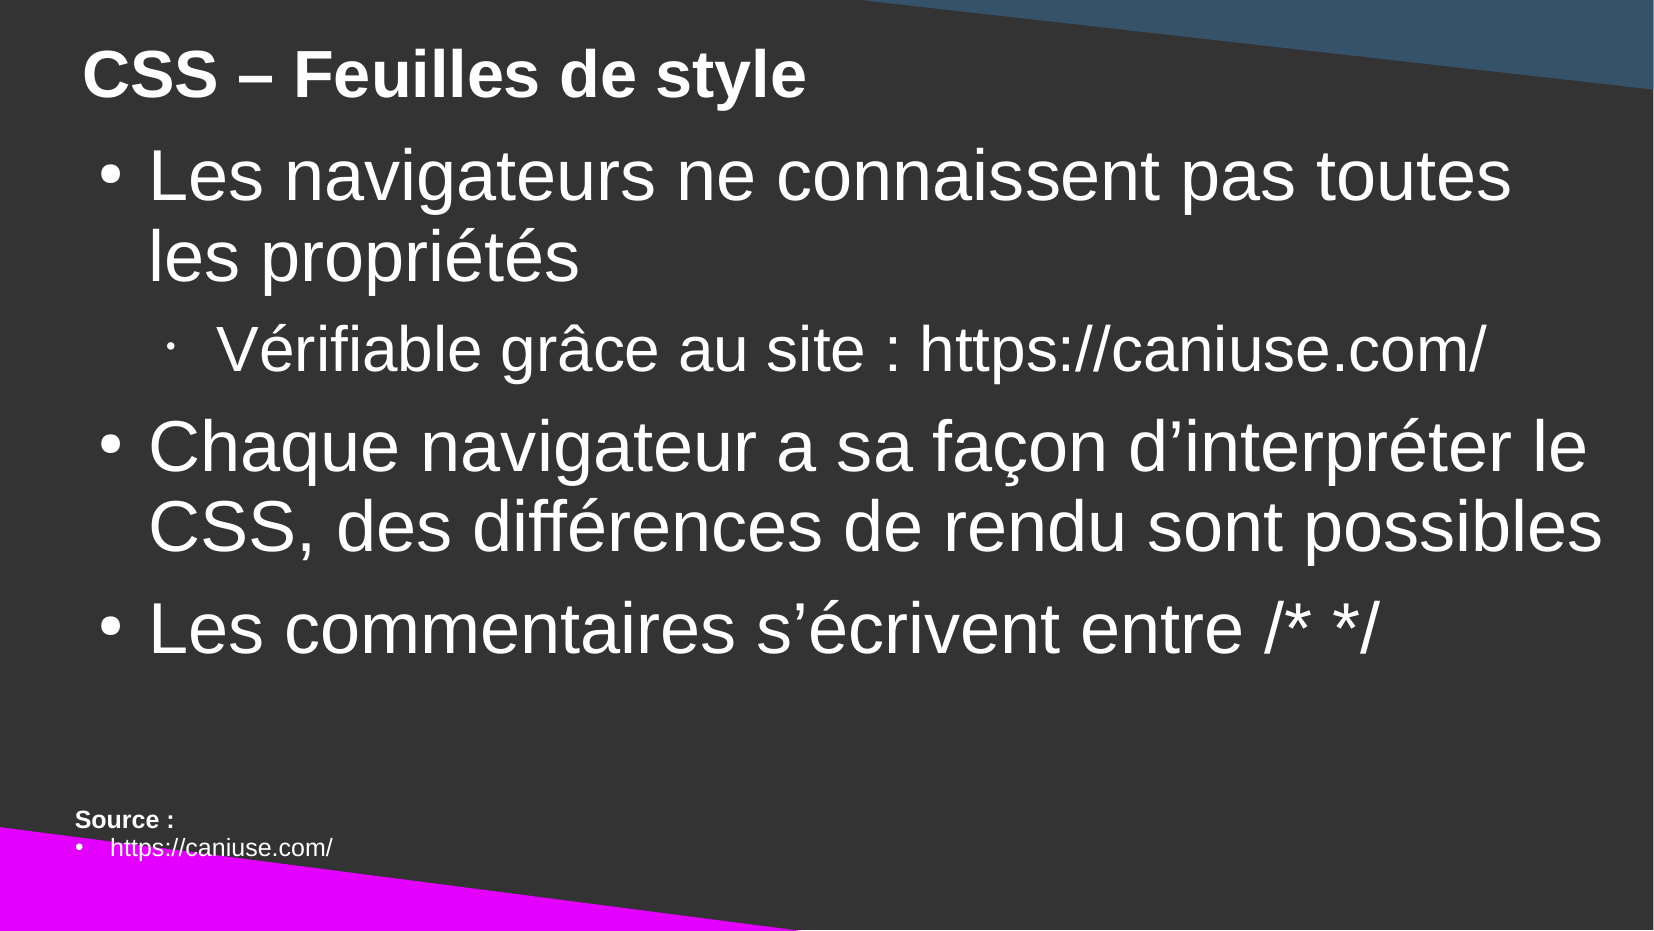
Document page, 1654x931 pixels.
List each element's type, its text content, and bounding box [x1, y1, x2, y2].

text_box [860, 0, 1654, 90]
list Les navigateurs ne connaissent pas toutes les propriétés Vérifiable grâce au site : https://caniuse.com/ Chaque navigateur a sa façon d’interpréter le CSS, des différences de rendu sont possibles Les commentaires s’écrivent entre /* */ [80, 135, 1605, 754]
title CSS – Feuilles de style [82, 37, 1571, 114]
text_box [0, 827, 802, 931]
text_box Source : https://caniuse.com/ [59, 798, 1546, 875]
